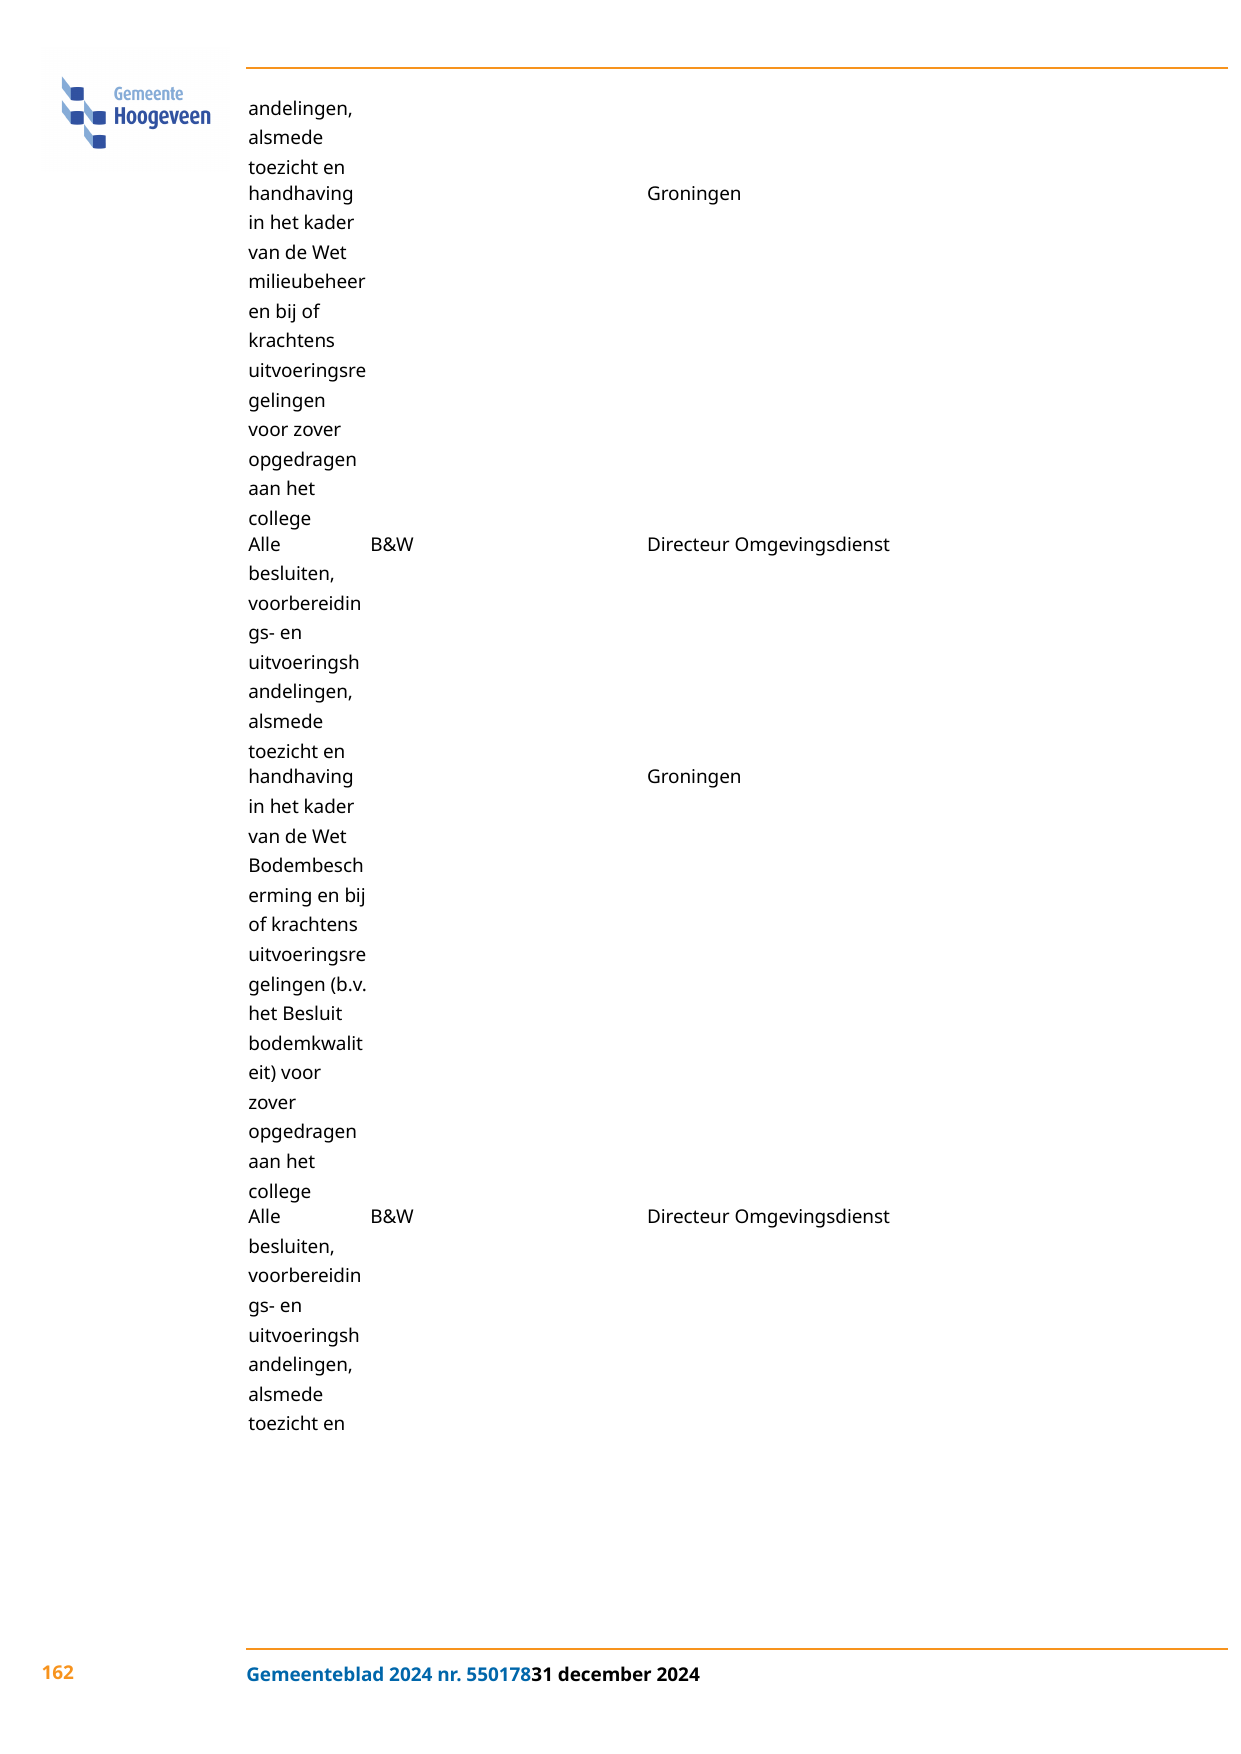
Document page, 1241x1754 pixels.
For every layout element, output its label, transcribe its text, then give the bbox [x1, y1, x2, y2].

table_cell B&W [370, 1204, 647, 1436]
table_cell B&W [370, 531, 647, 764]
table_cell [924, 531, 1152, 764]
table_cell [924, 764, 1152, 1203]
table_cell Alle besluiten, voorbereidings- en uitvoeringshandelingen, alsmede toezicht en [248, 531, 370, 764]
picture [41, 47, 231, 172]
table_cell [370, 764, 647, 1203]
table_cell [924, 1204, 1152, 1436]
table_cell Directeur Omgevingsdienst [647, 531, 924, 764]
table_cell [924, 180, 1152, 531]
table_cell Groningen [647, 764, 924, 1203]
table_cell andelingen, alsmede toezicht en [248, 95, 370, 180]
table_cell handhaving in het kader van de Wet milieubeheer en bij of krachtens uitvoeringsregelingen voor zover opgedragen aan het college [248, 180, 370, 531]
table_cell Directeur Omgevingsdienst [647, 1204, 924, 1436]
table_cell [370, 180, 647, 531]
table_cell Alle besluiten, voorbereidings- en uitvoeringshandelingen, alsmede toezicht en [248, 1204, 370, 1436]
table_cell [370, 95, 647, 180]
table_cell [647, 95, 924, 180]
table_cell Groningen [647, 180, 924, 531]
table_cell handhaving in het kader van de Wet Bodembescherming en bij of krachtens uitvoeringsregelingen (b.v. het Besluit bodemkwaliteit) voor zover opgedragen aan het college [248, 764, 370, 1203]
table_cell [924, 95, 1152, 180]
